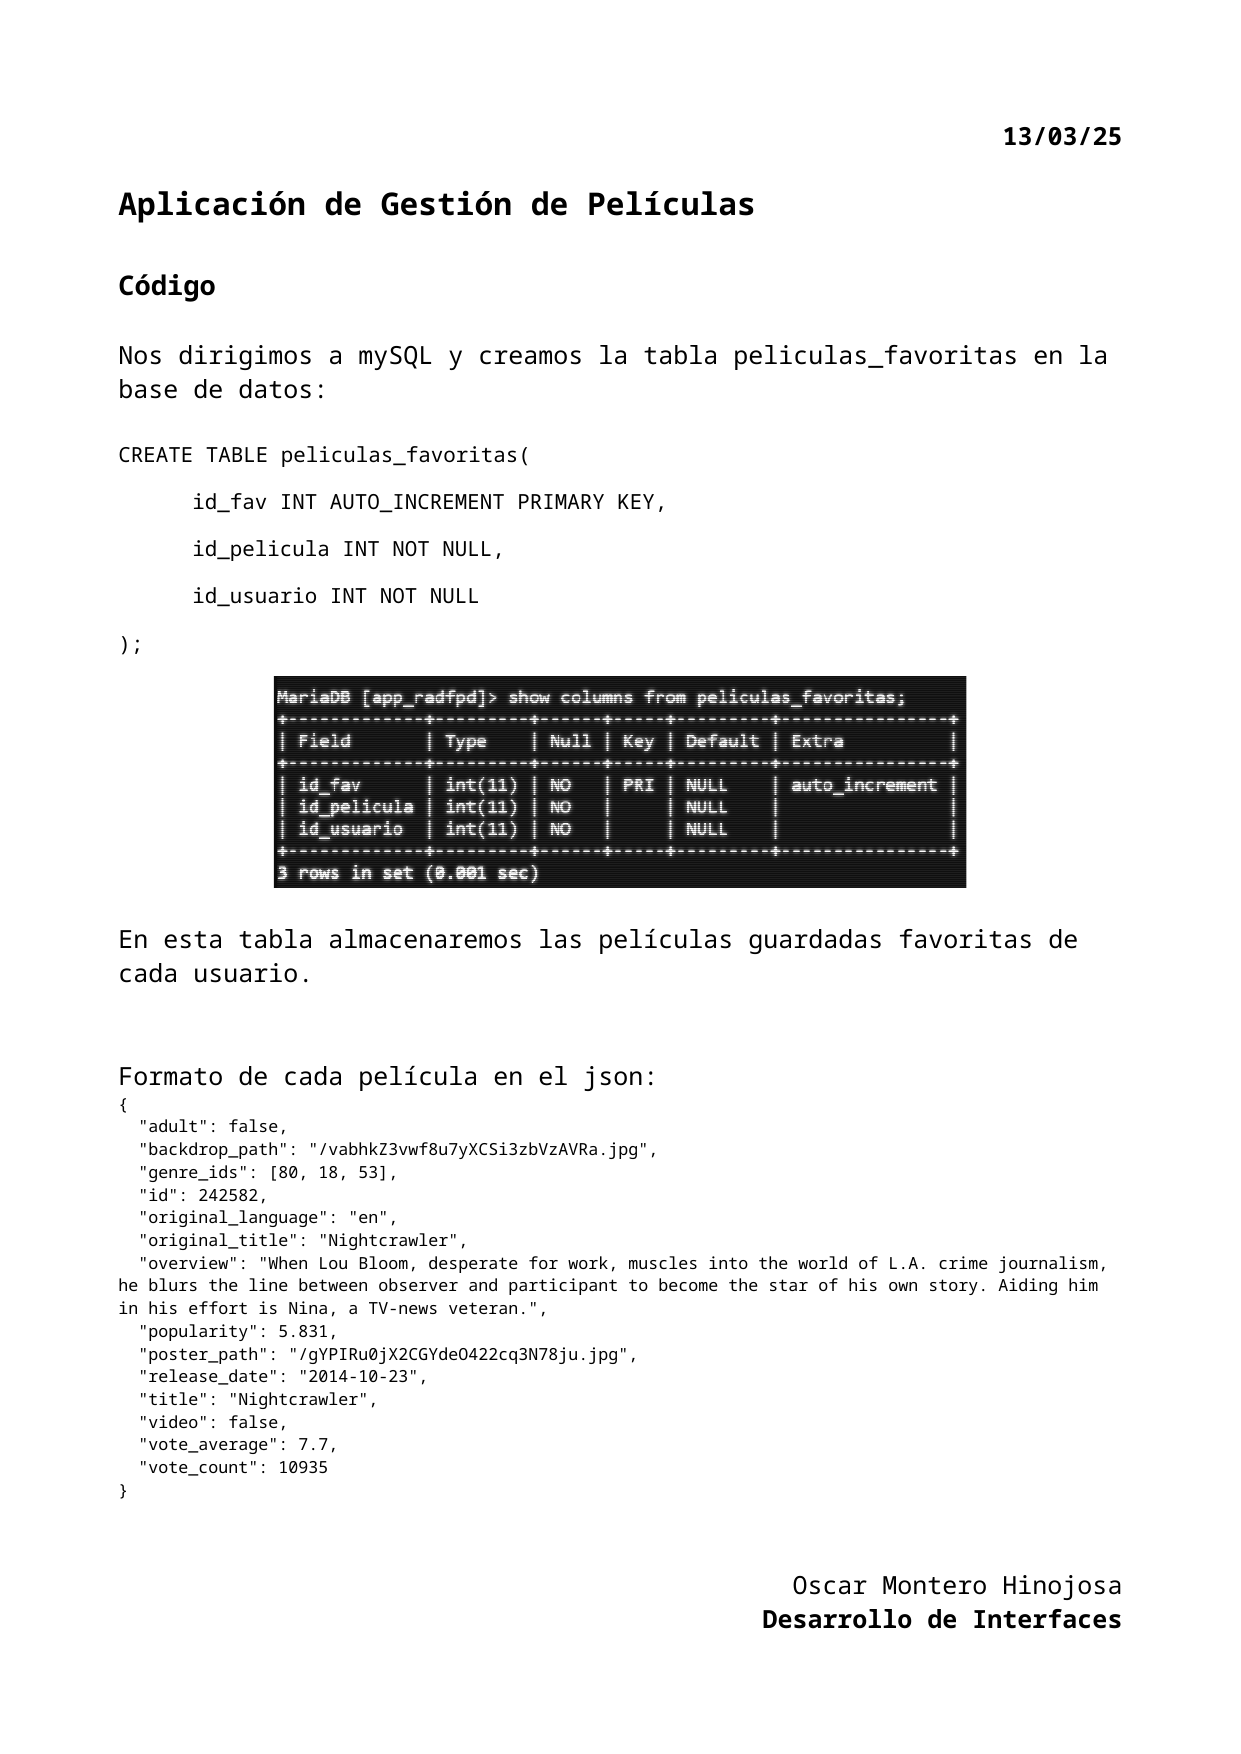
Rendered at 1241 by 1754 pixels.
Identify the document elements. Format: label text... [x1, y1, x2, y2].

text "video": false, [118, 1410, 1122, 1433]
text id_usuario INT NOT NULL [118, 582, 1122, 610]
text } [118, 1478, 1122, 1501]
text { [118, 1092, 1122, 1115]
text Formato de cada película en el json: [118, 1058, 1122, 1092]
text "id": 242582, [118, 1183, 1122, 1206]
text id_fav INT AUTO_INCREMENT PRIMARY KEY, [118, 487, 1122, 516]
text Aplicación de Gestión de Películas [118, 182, 1122, 224]
text "original_title": "Nightcrawler", [118, 1229, 1122, 1251]
text "title": "Nightcrawler", [118, 1388, 1122, 1410]
text CREATE TABLE peliculas_favoritas( [118, 440, 1122, 468]
text Nos dirigimos a mySQL y creamos la tabla peliculas_favoritas en la base de datos: [118, 338, 1122, 406]
text "popularity": 5.831, [118, 1319, 1122, 1342]
text En esta tabla almacenaremos las películas guardadas favoritas de cada usuario. [118, 922, 1122, 990]
text "adult": false, [118, 1115, 1122, 1138]
text id_pelicula INT NOT NULL, [118, 534, 1122, 563]
text "overview": "When Lou Bloom, desperate for work, muscles into the world of L.A. crime journalism, he blurs the line between observer and participant to become the star of his own story. Aiding him in his effort is Nina, a TV-news veteran.", [118, 1251, 1122, 1319]
text "original_language": "en", [118, 1206, 1122, 1229]
picture [273, 676, 967, 888]
text "vote_count": 10935 [118, 1456, 1122, 1478]
text "genre_ids": [80, 18, 53], [118, 1161, 1122, 1183]
text "poster_path": "/gYPIRu0jX2CGYdeO422cq3N78ju.jpg", [118, 1342, 1122, 1365]
text "release_date": "2014-10-23", [118, 1365, 1122, 1388]
text "backdrop_path": "/vabhkZ3vwf8u7yXCSi3zbVzAVRa.jpg", [118, 1138, 1122, 1161]
text ); [118, 629, 1122, 657]
text Código [118, 267, 1122, 304]
text "vote_average": 7.7, [118, 1433, 1122, 1456]
